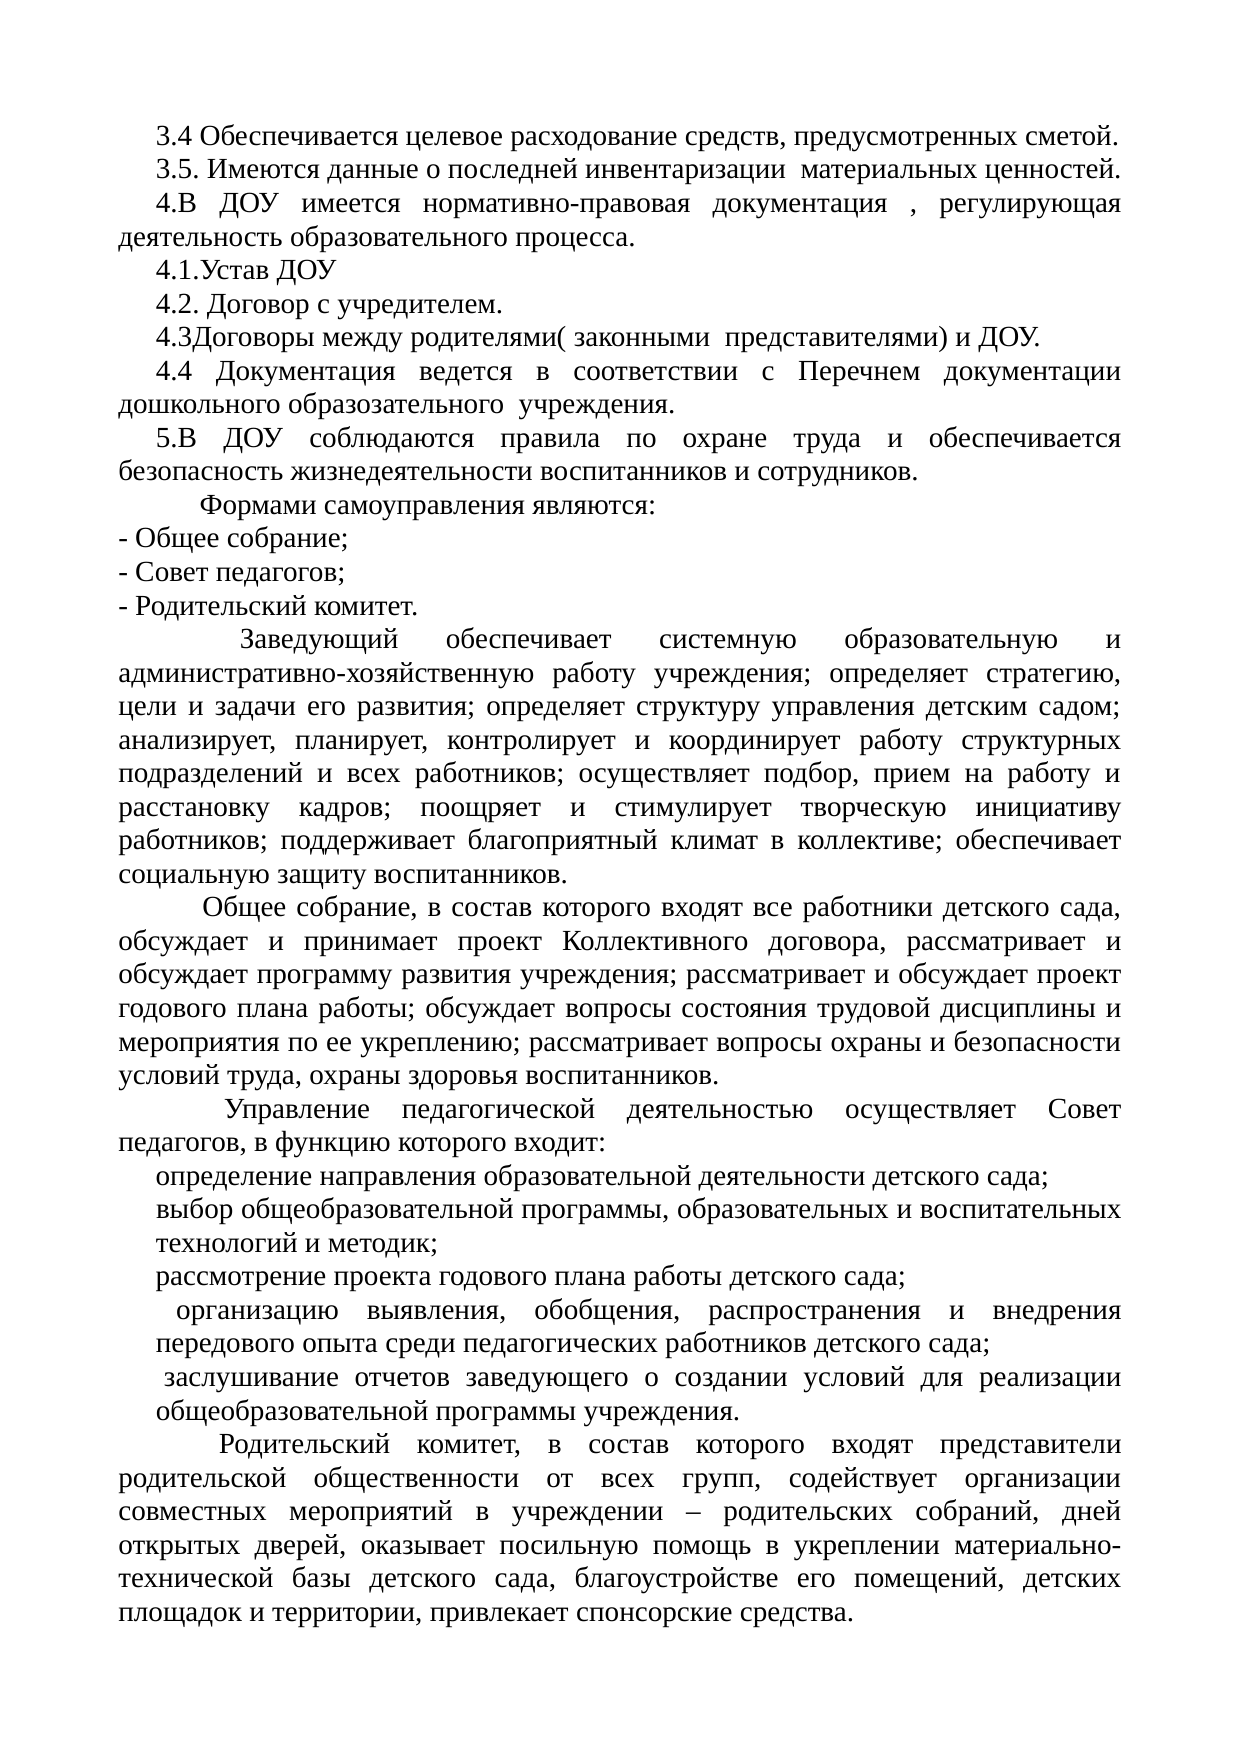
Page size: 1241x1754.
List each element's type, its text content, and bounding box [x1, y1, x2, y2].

text 5.В ДОУ соблюдаются правила по охране труда и обеспечивается безопасность жизнедеятельности воспитанников и сотрудников. [118, 420, 1122, 487]
text Родительский комитет, в состав которого входят представители родительской общественности от всех групп, содействует организации совместных мероприятий в учреждении – родительских собраний, дней открытых дверей, оказывает посильную помощь в укреплении материально-технической базы детского сада, благоустройстве его помещений, детских площадок и территории, привлекает спонсорские средства. [118, 1426, 1122, 1627]
text 4.4 Документация ведется в соответствии с Перечнем документации дошкольного образозательного учреждения. [118, 353, 1122, 420]
text  организацию выявления, обобщения, распространения и внедрения передового опыта среди педагогических работников детского сада; [118, 1292, 1122, 1359]
text  рассмотрение проекта годового плана работы детского сада; [118, 1258, 1122, 1292]
text - Совет педагогов; [118, 554, 1122, 588]
text Заведующий обеспечивает системную образовательную и административно-хозяйственную работу учреждения; определяет стратегию, цели и задачи его развития; определяет структуру управления детским садом; анализирует, планирует, контролирует и координирует работу структурных подразделений и всех работников; осуществляет подбор, прием на работу и расстановку кадров; поощряет и стимулирует творческую инициативу работников; поддерживает благоприятный климат в коллективе; обеспечивает социальную защиту воспитанников. [118, 621, 1122, 889]
text 4.3Договоры между родителями( законными представителями) и ДОУ. [118, 319, 1122, 353]
text 3.5. Имеются данные о последней инвентаризации материальных ценностей. [118, 152, 1122, 185]
text 4.2. Договор с учредителем. [118, 286, 1122, 319]
text Общее собрание, в состав которого входят все работники детского сада, обсуждает и принимает проект Коллективного договора, рассматривает и обсуждает программу развития учреждения; рассматривает и обсуждает проект годового плана работы; обсуждает вопросы состояния трудовой дисциплины и мероприятия по ее укреплению; рассматривает вопросы охраны и безопасности условий труда, охраны здоровья воспитанников. [118, 889, 1122, 1091]
text 3.4 Обеспечивается целевое расходование средств, предусмотренных сметой. [118, 118, 1122, 152]
text  заслушивание отчетов заведующего о создании условий для реализации общеобразовательной программы учреждения. [118, 1359, 1122, 1426]
text Управление педагогической деятельностью осуществляет Совет педагогов, в функцию которого входит: [118, 1091, 1122, 1158]
text  определение направления образовательной деятельности детского сада; [118, 1158, 1122, 1191]
text - Родительский комитет. [118, 588, 1122, 621]
text  выбор общеобразовательной программы, образовательных и воспитательных технологий и методик; [118, 1191, 1122, 1258]
text 4.В ДОУ имеется нормативно-правовая документация , регулирующая деятельность образовательного процесса. [118, 185, 1122, 252]
text 4.1.Устав ДОУ [118, 252, 1122, 286]
text - Общее собрание; [118, 521, 1122, 554]
text Формами самоуправления являются: [118, 487, 1122, 521]
